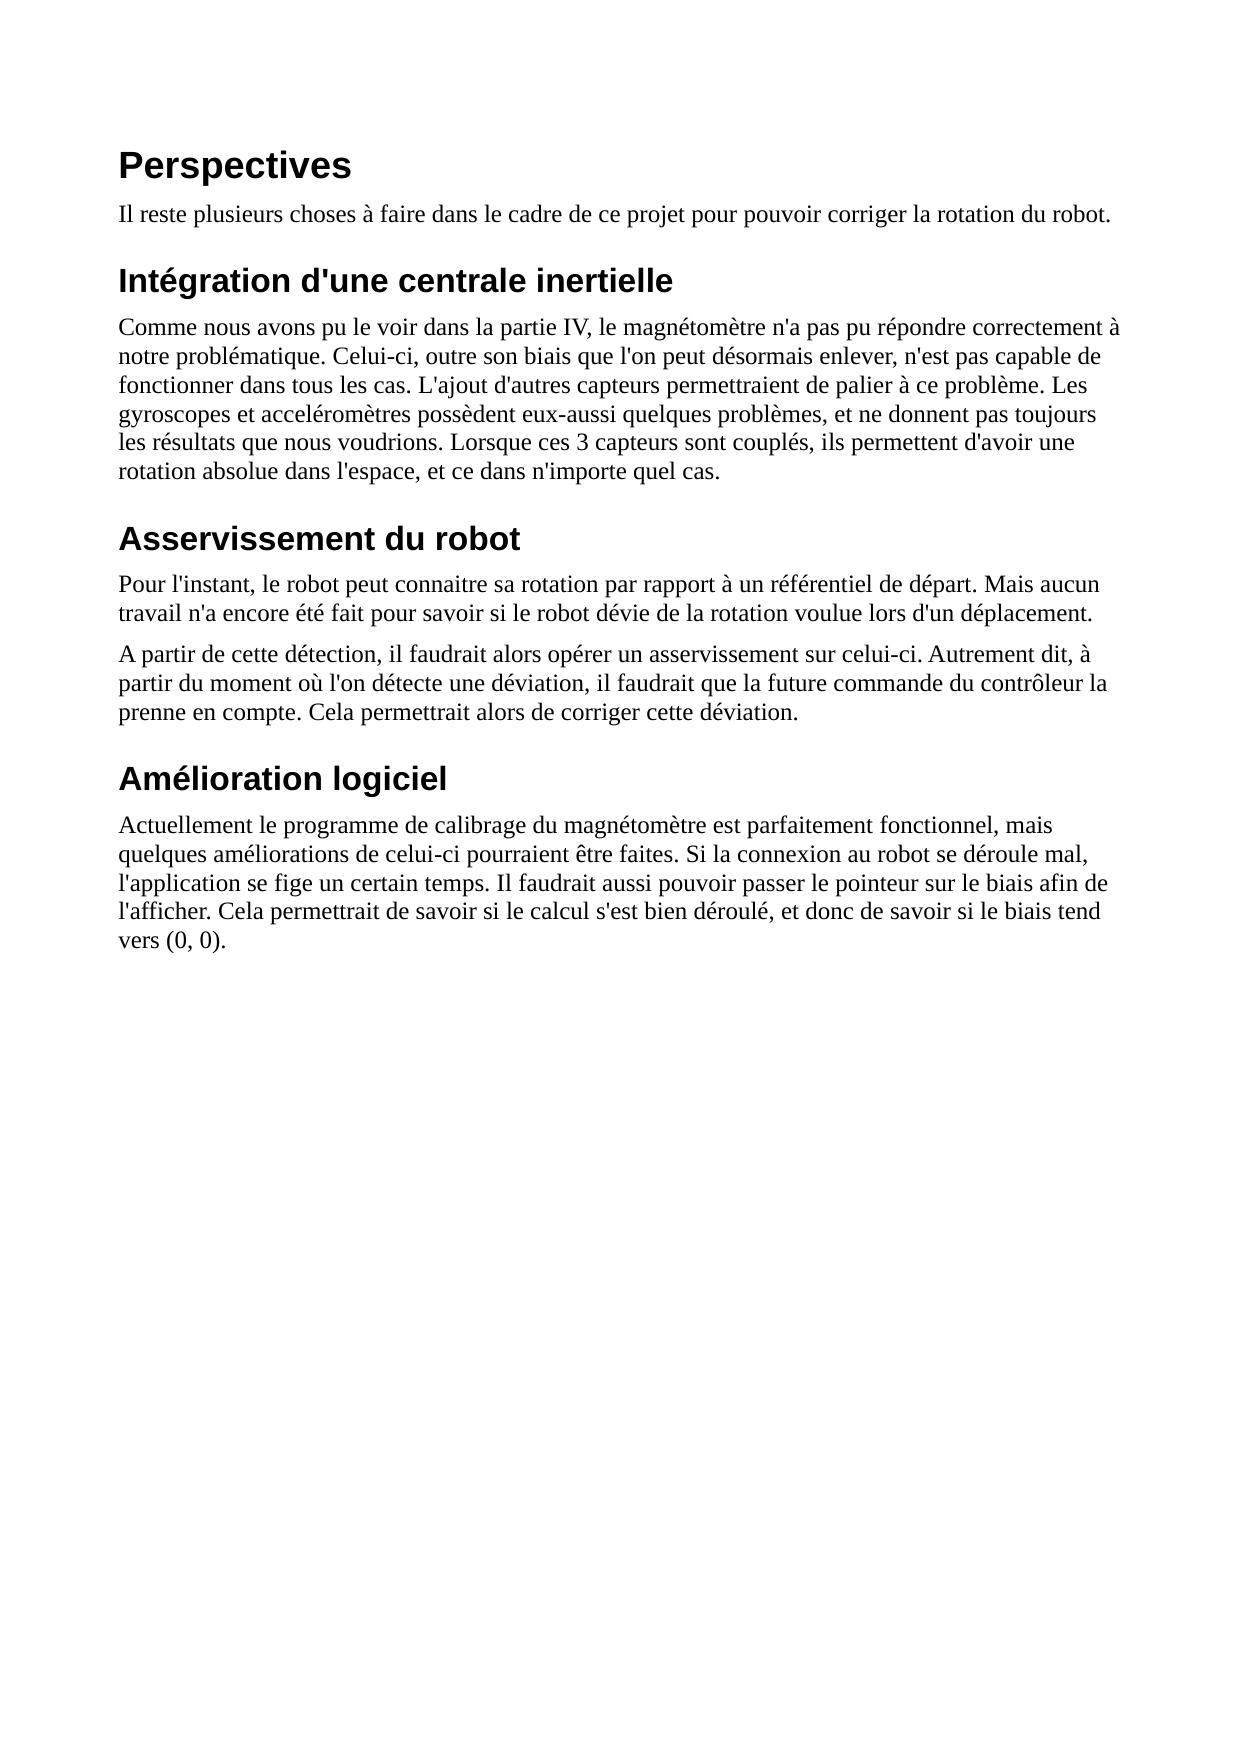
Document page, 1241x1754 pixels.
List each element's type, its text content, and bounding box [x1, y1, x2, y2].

text A partir de cette détection, il faudrait alors opérer un asservissement sur celui-ci. Autrement dit, à partir du moment où l'on détecte une déviation, il faudrait que la future commande du contrôleur la prenne en compte. Cela permettrait alors de corriger cette déviation. [118, 639, 1122, 726]
subtitle Intégration d'une centrale inertielle [118, 261, 1122, 300]
subtitle Asservissement du robot [118, 518, 1122, 557]
text Actuellement le programme de calibrage du magnétomètre est parfaitement fonctionnel, mais quelques améliorations de celui-ci pourraient être faites. Si la connexion au robot se déroule mal, l'application se fige un certain temps. Il faudrait aussi pouvoir passer le pointeur sur le biais afin de l'afficher. Cela permettrait de savoir si le calcul s'est bien déroulé, et donc de savoir si le biais tend vers (0, 0). [118, 810, 1122, 954]
subtitle Perspectives [118, 143, 1122, 187]
subtitle Amélioration logiciel [118, 759, 1122, 798]
text Comme nous avons pu le voir dans la partie IV, le magnétomètre n'a pas pu répondre correctement à notre problématique. Celui-ci, outre son biais que l'on peut désormais enlever, n'est pas capable de fonctionner dans tous les cas. L'ajout d'autres capteurs permettraient de palier à ce problème. Les gyroscopes et acceléromètres possèdent eux-aussi quelques problèmes, et ne donnent pas toujours les résultats que nous voudrions. Lorsque ces 3 capteurs sont couplés, ils permettent d'avoir une rotation absolue dans l'espace, et ce dans n'importe quel cas. [118, 312, 1122, 485]
text Pour l'instant, le robot peut connaitre sa rotation par rapport à un référentiel de départ. Mais aucun travail n'a encore été fait pour savoir si le robot dévie de la rotation voulue lors d'un déplacement. [118, 569, 1122, 627]
text Il reste plusieurs choses à faire dans le cadre de ce projet pour pouvoir corriger la rotation du robot. [118, 199, 1122, 228]
